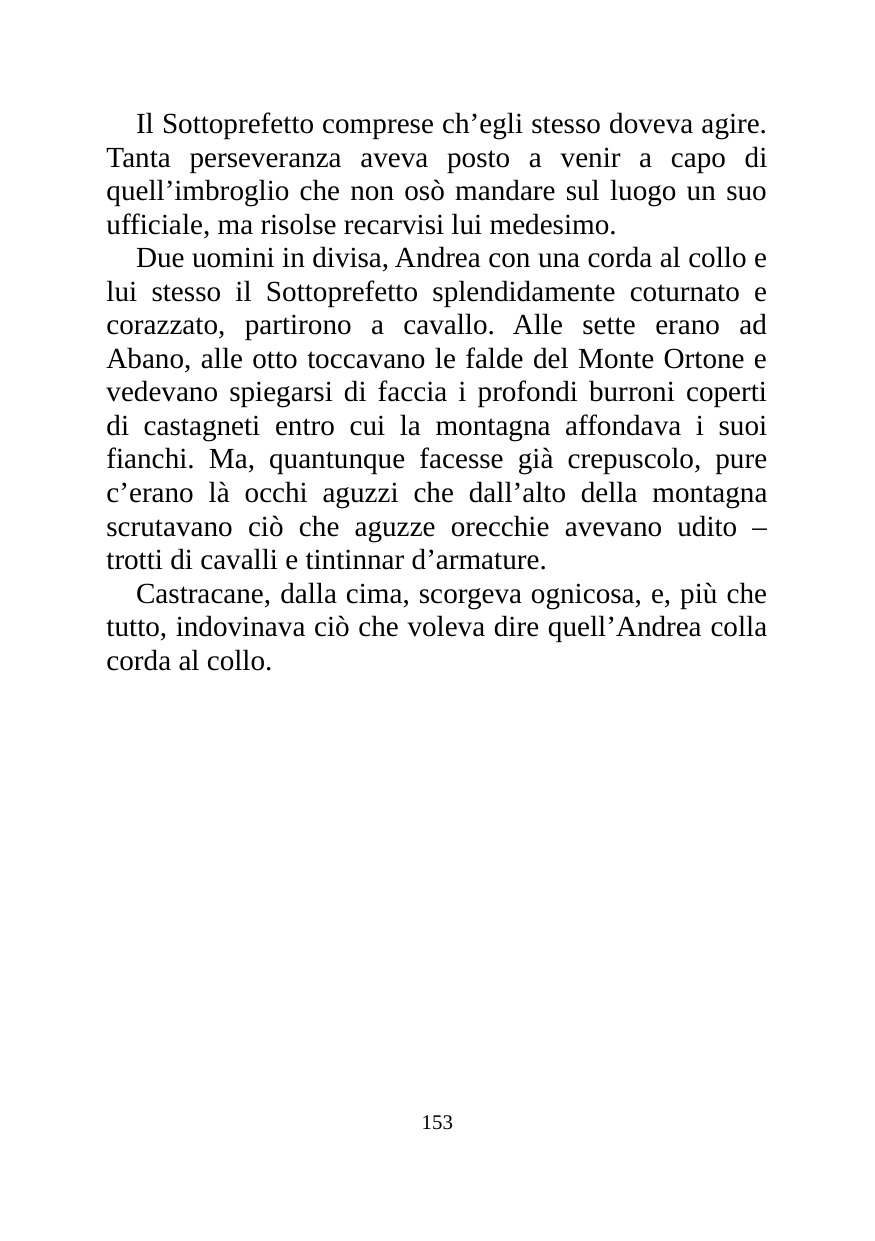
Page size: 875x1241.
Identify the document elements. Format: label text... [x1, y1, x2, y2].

text Il Sottoprefetto comprese ch’egli stesso doveva agire. Tanta perseveranza aveva posto a venir a capo di quell’imbroglio che non osò mandare sul luogo un suo ufficiale, ma risolse recarvisi lui medesimo. [106, 106, 768, 240]
text Due uomini in divisa, Andrea con una corda al collo e lui stesso il Sottoprefetto splendidamente coturnato e corazzato, partirono a cavallo. Alle sette erano ad Abano, alle otto toccavano le falde del Monte Ortone e vedevano spiegarsi di faccia i profondi burroni coperti di castagneti entro cui la montagna affondava i suoi fianchi. Ma, quantunque facesse già crepuscolo, pure c’erano là occhi aguzzi che dall’alto della montagna scrutavano ciò che aguzze orecchie avevano udito – trotti di cavalli e tintinnar d’armature. [106, 240, 768, 576]
text Castracane, dalla cima, scorgeva ognicosa, e, più che tutto, indovinava ciò che voleva dire quell’Andrea colla corda al collo. [106, 576, 768, 676]
